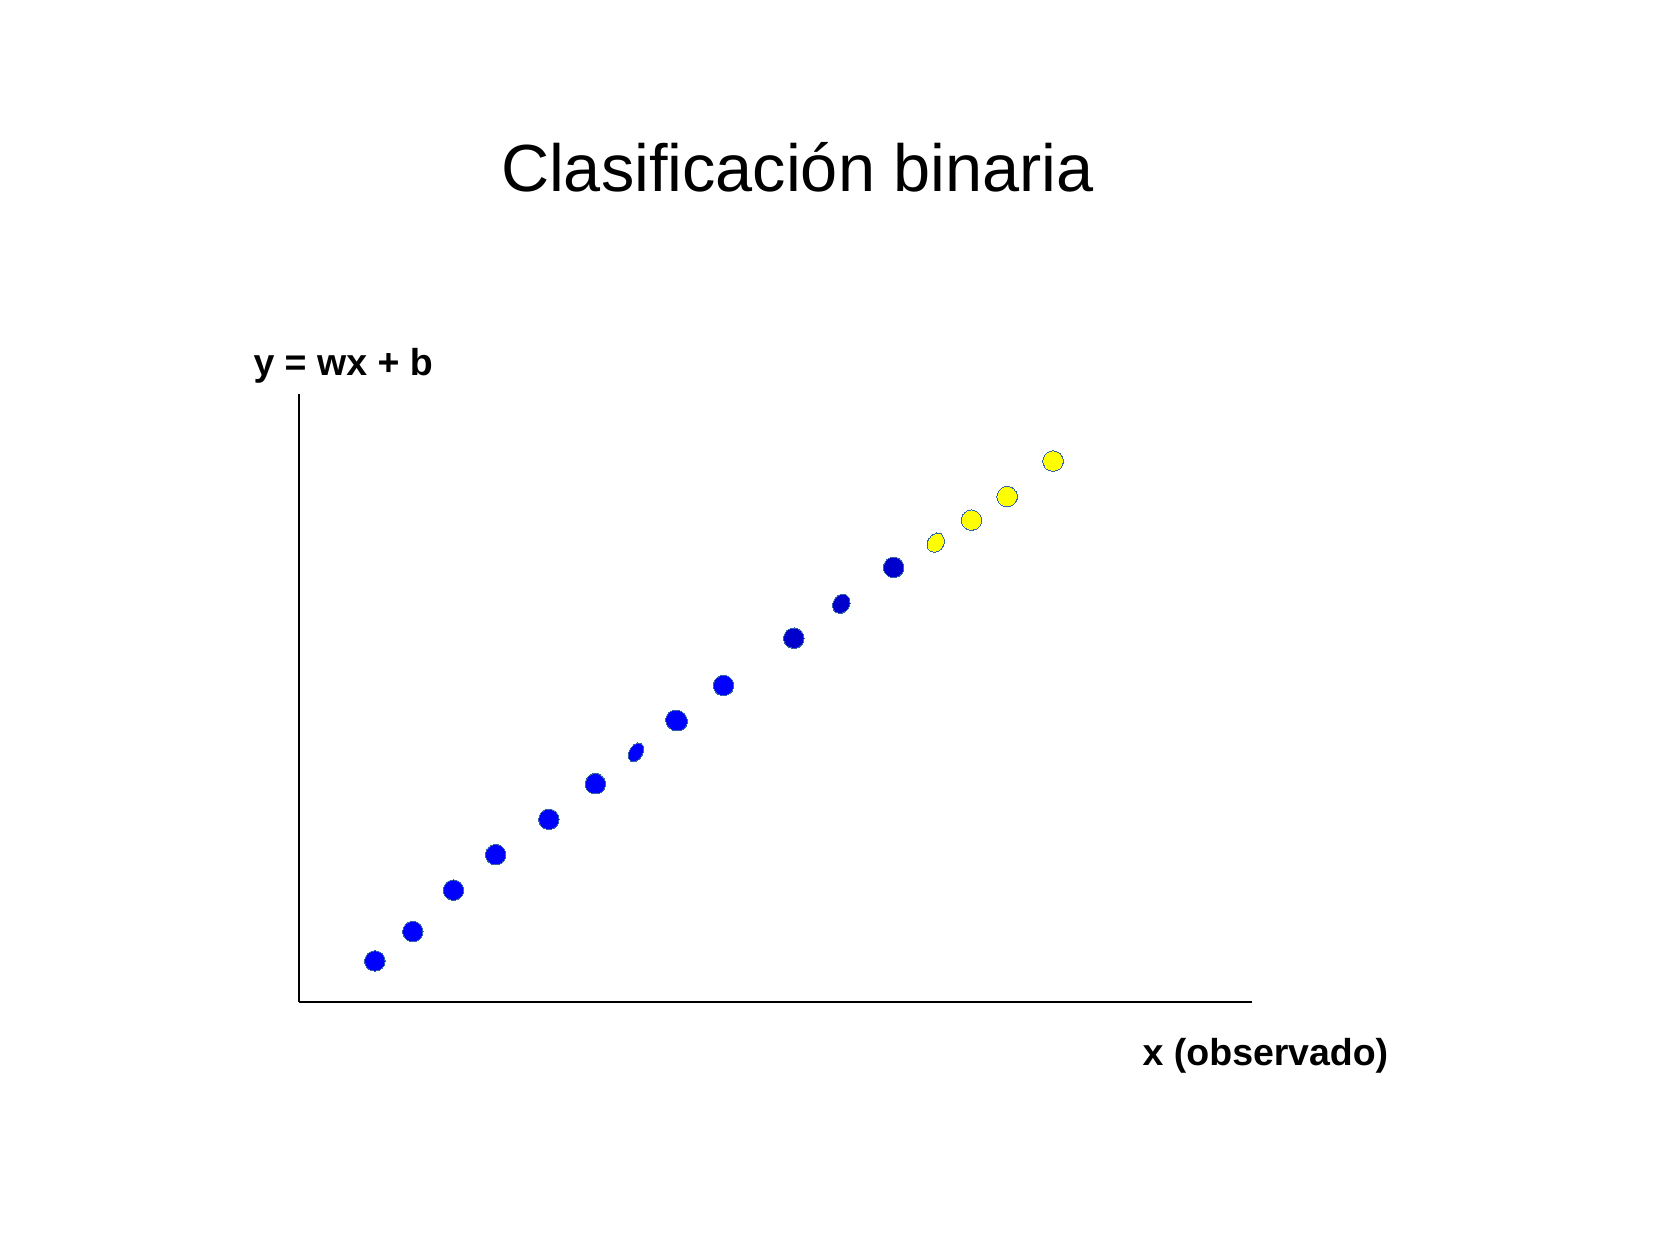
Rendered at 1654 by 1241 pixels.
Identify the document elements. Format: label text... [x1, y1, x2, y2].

text_box [485, 844, 506, 865]
text_box [927, 532, 945, 553]
text_box [585, 773, 606, 794]
text_box [713, 675, 734, 696]
text_box [996, 486, 1018, 507]
title Clasificación binaria [366, 76, 1229, 260]
text_box [783, 627, 805, 649]
text_box x (observado) [1127, 1023, 1495, 1165]
text_box [364, 950, 386, 972]
text_box [961, 509, 982, 531]
text_box [402, 921, 424, 942]
text_box [665, 710, 688, 731]
text_box [443, 879, 464, 901]
text_box y = wx + b [238, 333, 815, 391]
text_box [1042, 450, 1064, 472]
text_box [538, 809, 560, 830]
text_box [883, 557, 904, 578]
text_box [628, 742, 644, 762]
text_box [832, 594, 851, 614]
